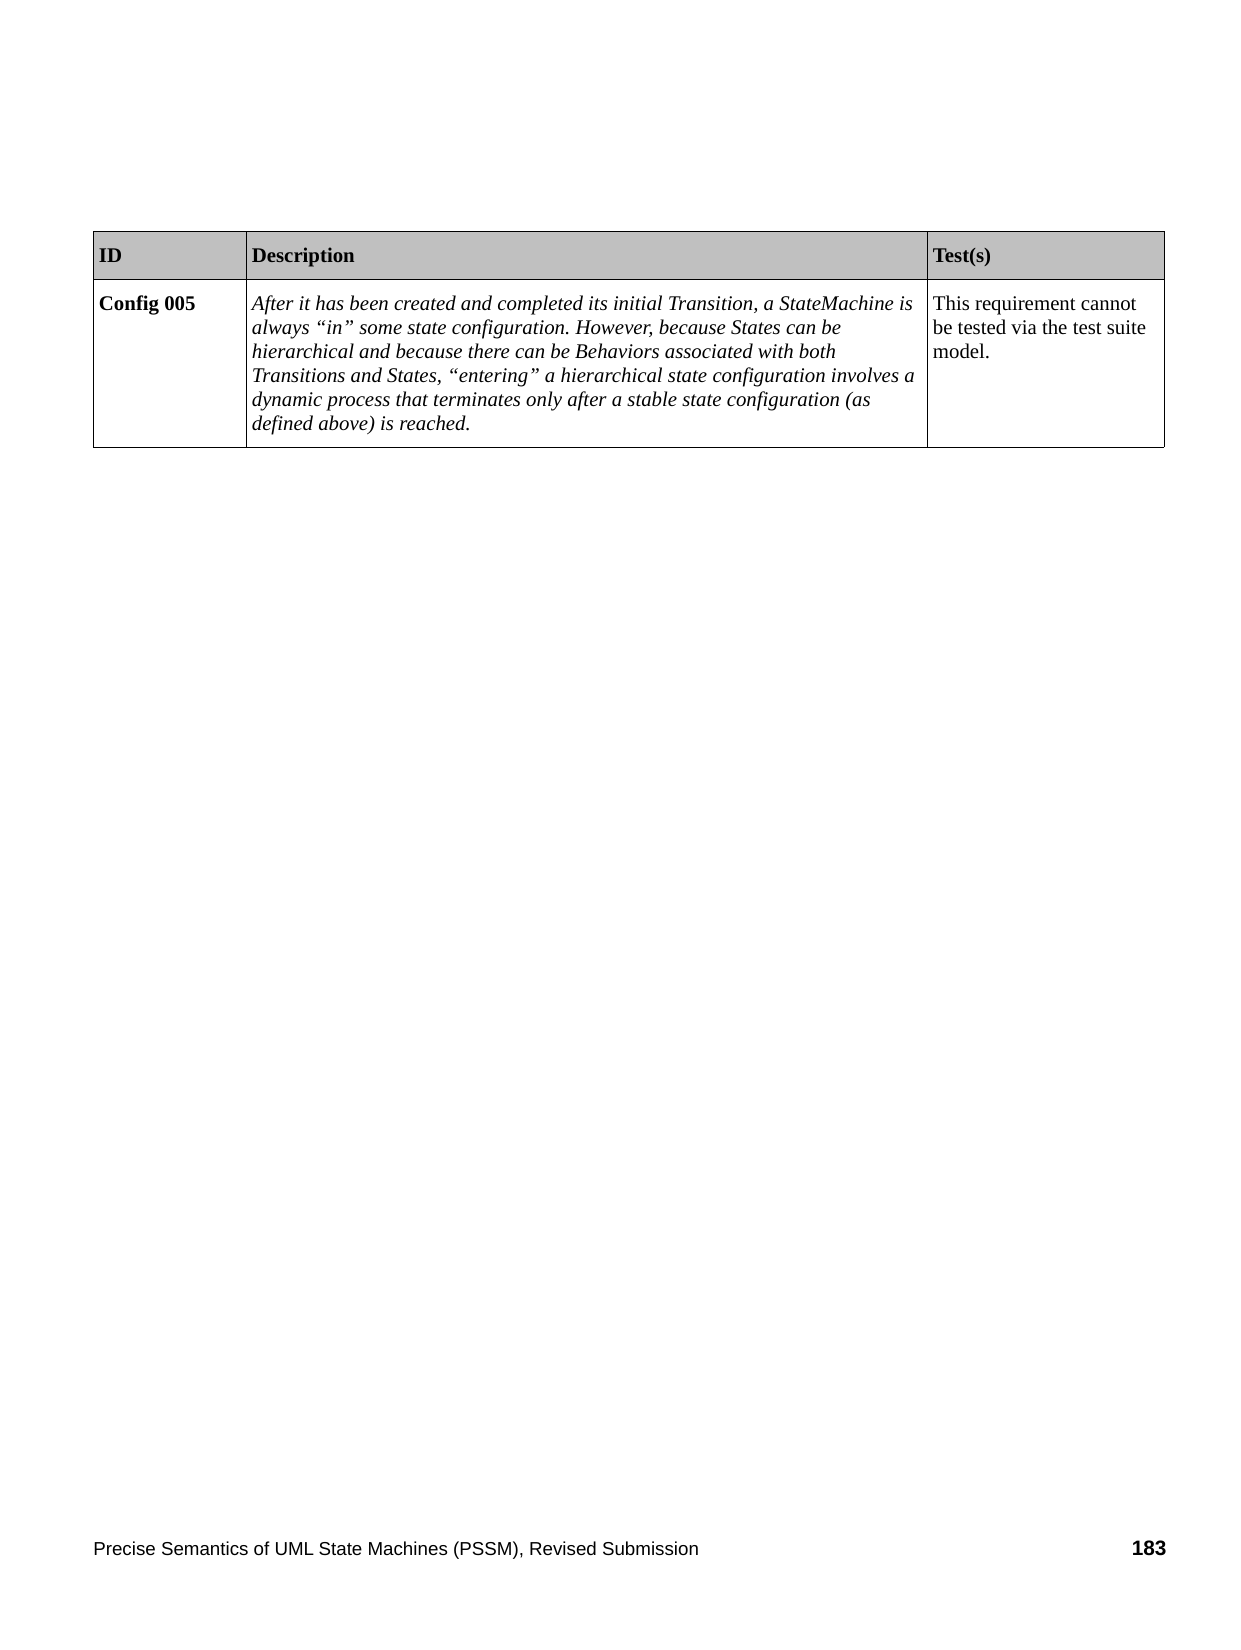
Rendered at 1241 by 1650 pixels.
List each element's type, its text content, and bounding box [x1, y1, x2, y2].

table_cell After it has been created and completed its initial Transition, a StateMachine is always “in” some state configuration. However, because States can be hierarchical and because there can be Behaviors associated with both Transitions and States, “entering” a hierarchical state configuration involves a dynamic process that terminates only after a stable state configuration (as defined above) is reached. [247, 280, 927, 447]
table_header Description [247, 232, 927, 279]
table_cell Config 005 [94, 280, 246, 447]
table_header Test(s) [928, 232, 1164, 279]
table_cell This requirement cannot be tested via the test suite model. [928, 280, 1164, 447]
table_header ID [94, 232, 246, 279]
